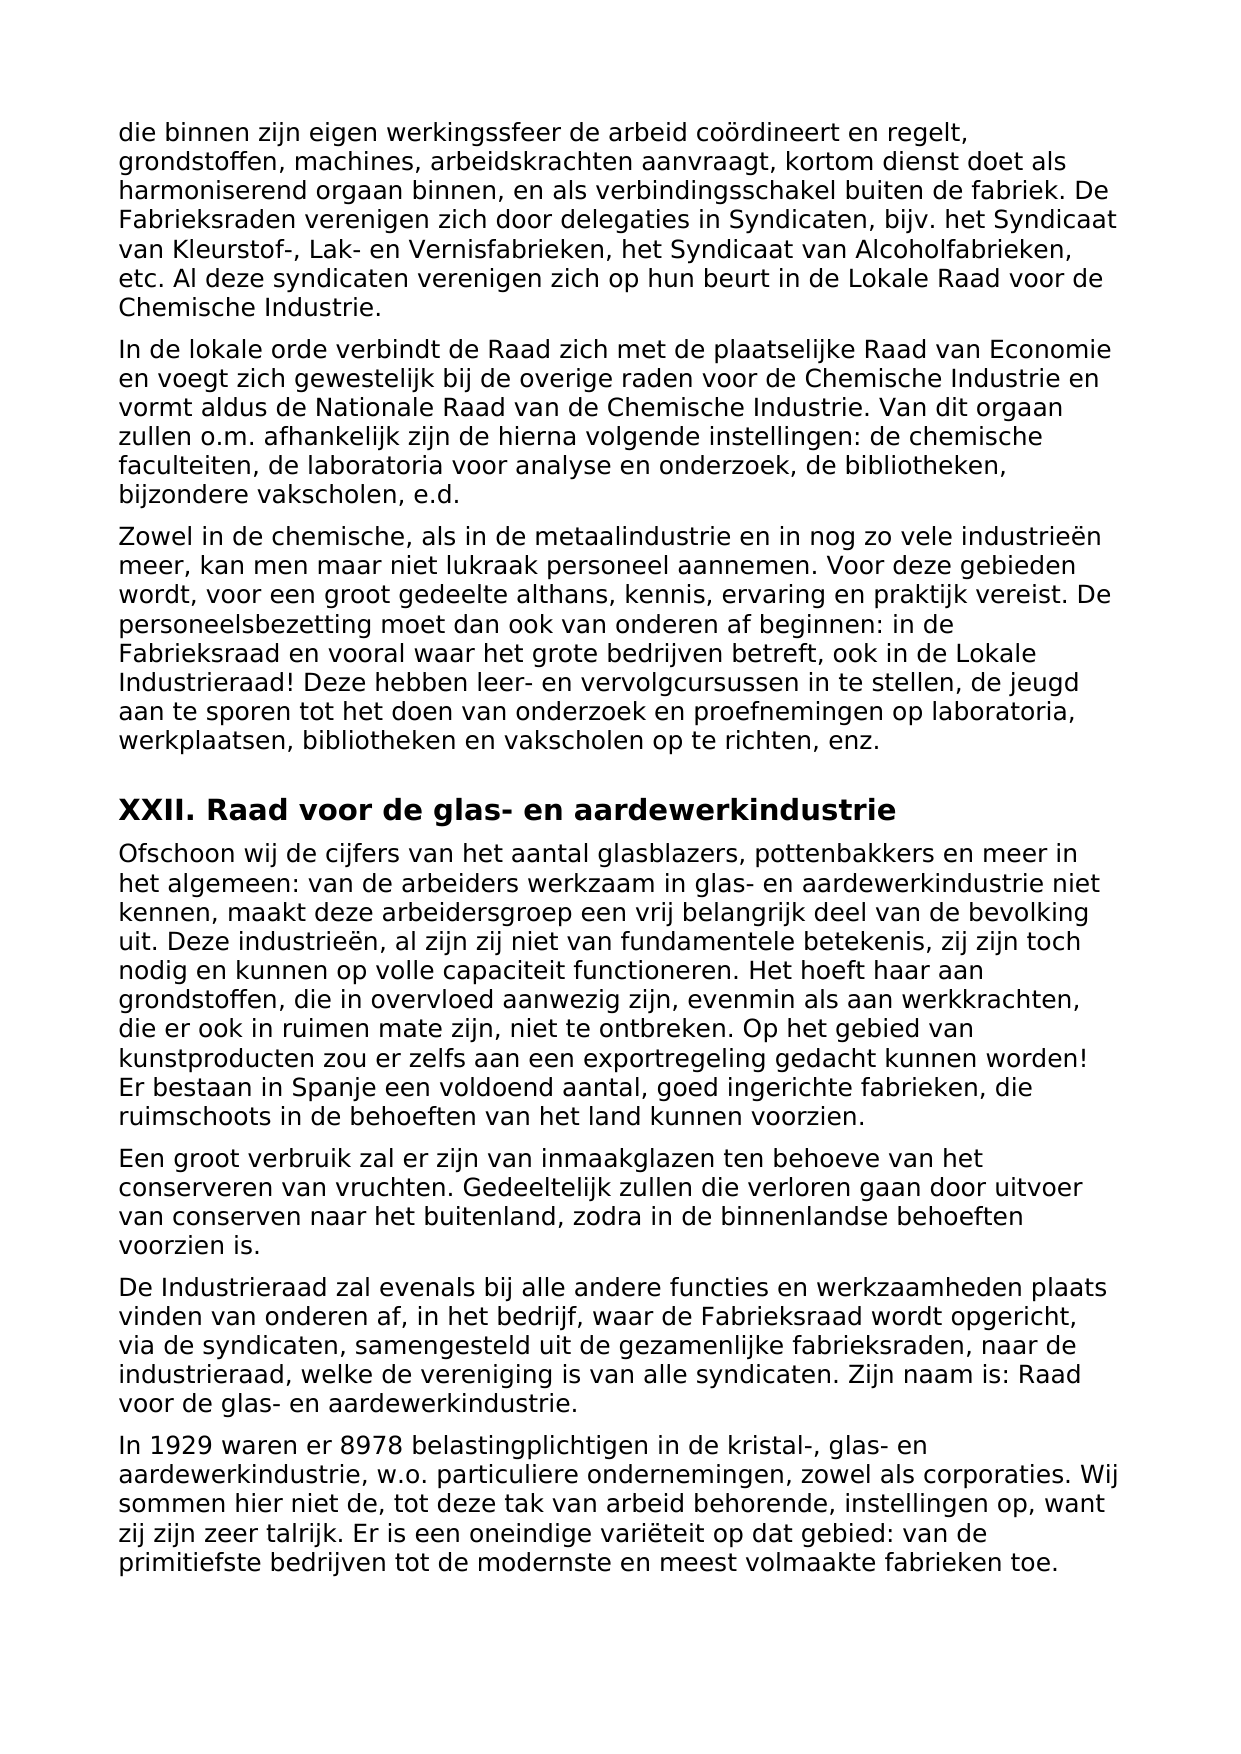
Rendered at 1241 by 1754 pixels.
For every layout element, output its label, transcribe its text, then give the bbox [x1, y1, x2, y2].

text Een groot verbruik zal er zijn van inmaakglazen ten behoeve van het conserveren van vruchten. Gedeeltelijk zullen die verloren gaan door uitvoer van conserven naar het buitenland, zodra in de binnenlandse behoeften voorzien is. [118, 1144, 1122, 1260]
text De Industrieraad zal evenals bij alle andere functies en werkzaamheden plaats vinden van onderen af, in het bedrijf, waar de Fabrieksraad wordt opgericht, via de syndicaten, samengesteld uit de gezamenlijke fabrieksraden, naar de industrieraad, welke de vereniging is van alle syndicaten. Zijn naam is: Raad voor de glas- en aardewerkindustrie. [118, 1273, 1122, 1419]
text die binnen zijn eigen werkingssfeer de arbeid coördineert en regelt, grondstoffen, machines, arbeidskrachten aanvraagt, kortom dienst doet als harmoniserend orgaan binnen, en als verbindingsschakel buiten de fabriek. De Fabrieksraden verenigen zich door delegaties in Syndicaten, bijv. het Syndicaat van Kleurstof-, Lak- en Vernisfabrieken, het Syndicaat van Alcoholfabrieken, etc. Al deze syndicaten verenigen zich op hun beurt in de Lokale Raad voor de Chemische Industrie. [118, 118, 1122, 322]
text In 1929 waren er 8978 belastingplichtigen in de kristal-, glas- en aardewerkindustrie, w.o. particuliere ondernemingen, zowel als corporaties. Wij sommen hier niet de, tot deze tak van arbeid behorende, instellingen op, want zij zijn zeer talrijk. Er is een oneindige variëteit op dat gebied: van de primitiefste bedrijven tot de modernste en meest volmaakte fabrieken toe. [118, 1431, 1122, 1577]
text In de lokale orde verbindt de Raad zich met de plaatselijke Raad van Economie en voegt zich gewestelijk bij de overige raden voor de Chemische Industrie en vormt aldus de Nationale Raad van de Chemische Industrie. Van dit orgaan zullen o.m. afhankelijk zijn de hierna volgende instellingen: de chemische faculteiten, de laboratoria voor analyse en onderzoek, de bibliotheken, bijzondere vakscholen, e.d. [118, 335, 1122, 510]
text Ofschoon wij de cijfers van het aantal glasblazers, pottenbakkers en meer in het algemeen: van de arbeiders werkzaam in glas- en aardewerkindustrie niet kennen, maakt deze arbeidersgroep een vrij belangrijk deel van de bevolking uit. Deze industrieën, al zijn zij niet van fundamentele betekenis, zij zijn toch nodig en kunnen op volle capaciteit functioneren. Het hoeft haar aan grondstoffen, die in overvloed aanwezig zijn, evenmin als aan werkkrachten, die er ook in ruimen mate zijn, niet te ontbreken. Op het gebied van kunstproducten zou er zelfs aan een exportregeling gedacht kunnen worden! Er bestaan in Spanje een voldoend aantal, goed ingerichte fabrieken, die ruimschoots in de behoeften van het land kunnen voorzien. [118, 839, 1122, 1131]
text Zowel in de chemische, als in de metaalindustrie en in nog zo vele industrieën meer, kan men maar niet lukraak personeel aannemen. Voor deze gebieden wordt, voor een groot gedeelte althans, kennis, ervaring en praktijk vereist. De personeelsbezetting moet dan ook van onderen af beginnen: in de Fabrieksraad en vooral waar het grote bedrijven betreft, ook in de Lokale Industrieraad! Deze hebben leer- en vervolgcursussen in te stellen, de jeugd aan te sporen tot het doen van onderzoek en proefnemingen op laboratoria, werkplaatsen, bibliotheken en vakscholen op te richten, enz. [118, 522, 1122, 756]
subtitle XXII. Raad voor de glas- en aardewerkindustrie [118, 793, 1122, 827]
